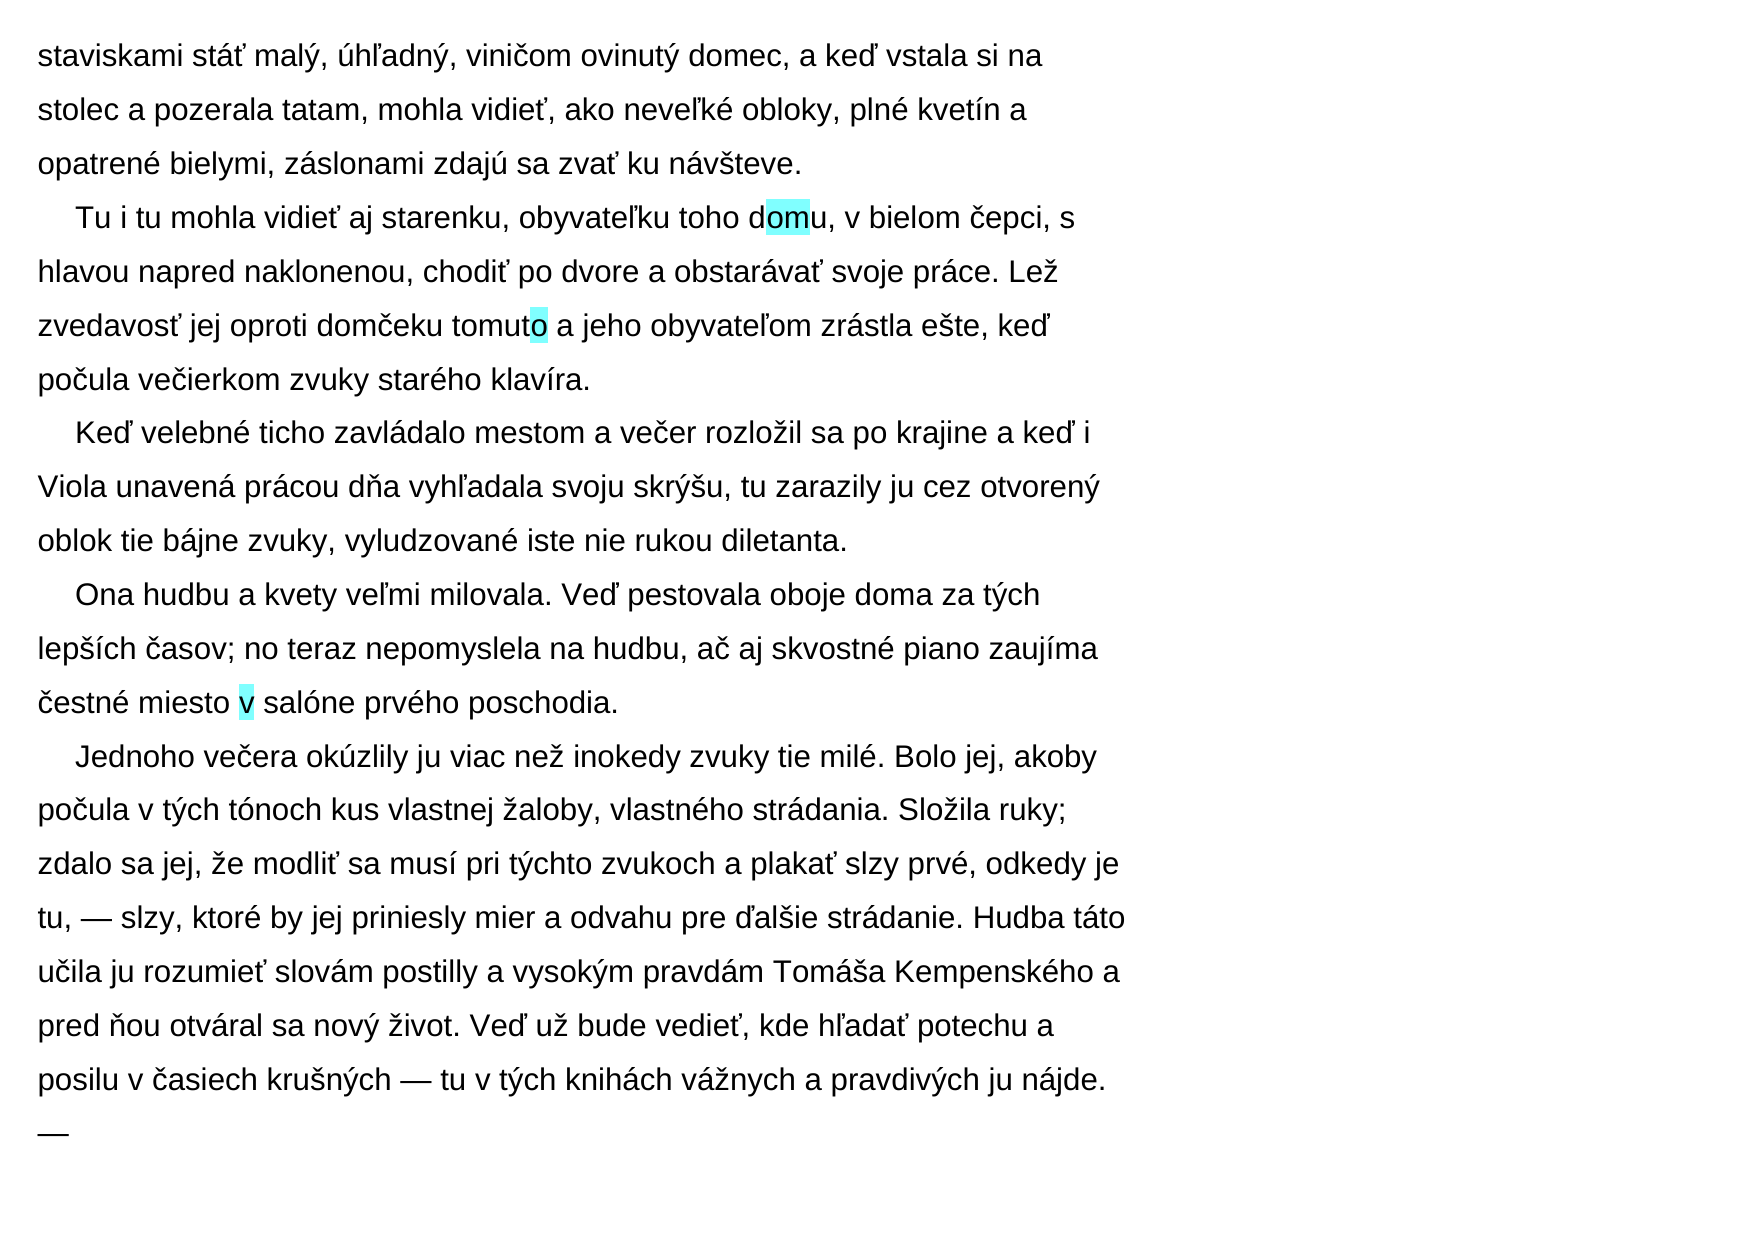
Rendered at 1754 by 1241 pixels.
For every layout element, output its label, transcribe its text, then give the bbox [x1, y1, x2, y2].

text Jednoho večera okúzlily ju viac než inokedy zvuky tie milé. Bolo jej, akoby počula v tých tónoch kus vlastnej žaloby, vlastného strádania. Složila ruky; zdalo sa jej, že modliť sa musí pri týchto zvukoch a plakať slzy prvé, odkedy je tu, — slzy, ktoré by jej priniesly mier a odvahu pre ďalšie strádanie. Hudba táto učila ju rozumieť slovám postilly a vysokým pravdám Tomáša Kempenského a pred ňou otváral sa nový život. Veď už bude vedieť, kde hľadať potechu a posilu v časiech krušných — tu v tých knihách vážnych a pravdivých ju nájde. — [37, 738, 1130, 1151]
text Keď velebné ticho zavládalo mestom a večer rozložil sa po krajine a keď i Viola unavená prácou dňa vyhľadala svoju skrýšu, tu zarazily ju cez otvorený oblok tie bájne zvuky, vyludzované iste nie rukou diletanta. [37, 414, 1130, 558]
text Tu i tu mohla vidieť aj starenku, obyvateľku toho domu, v bielom čepci, s hlavou napred naklonenou, chodiť po dvore a obstarávať svoje práce. Lež zvedavosť jej oproti domčeku tomuto a jeho obyvateľom zrástla ešte, keď počula večierkom zvuky starého klavíra. [37, 199, 1130, 397]
text Ona hudbu a kvety veľmi milovala. Veď pestovala oboje doma za tých lepších časov; no teraz nepomyslela na hudbu, ač aj skvostné piano zaujíma čestné miesto v salóne prvého poschodia. [37, 576, 1130, 720]
text staviskami stáť malý, úhľadný, viničom ovinutý domec, a keď vstala si na stolec a pozerala tatam, mohla vidieť, ako neveľké obloky, plné kvetín a opatrené bielymi, záslonami zdajú sa zvať ku návšteve. [37, 37, 1130, 181]
